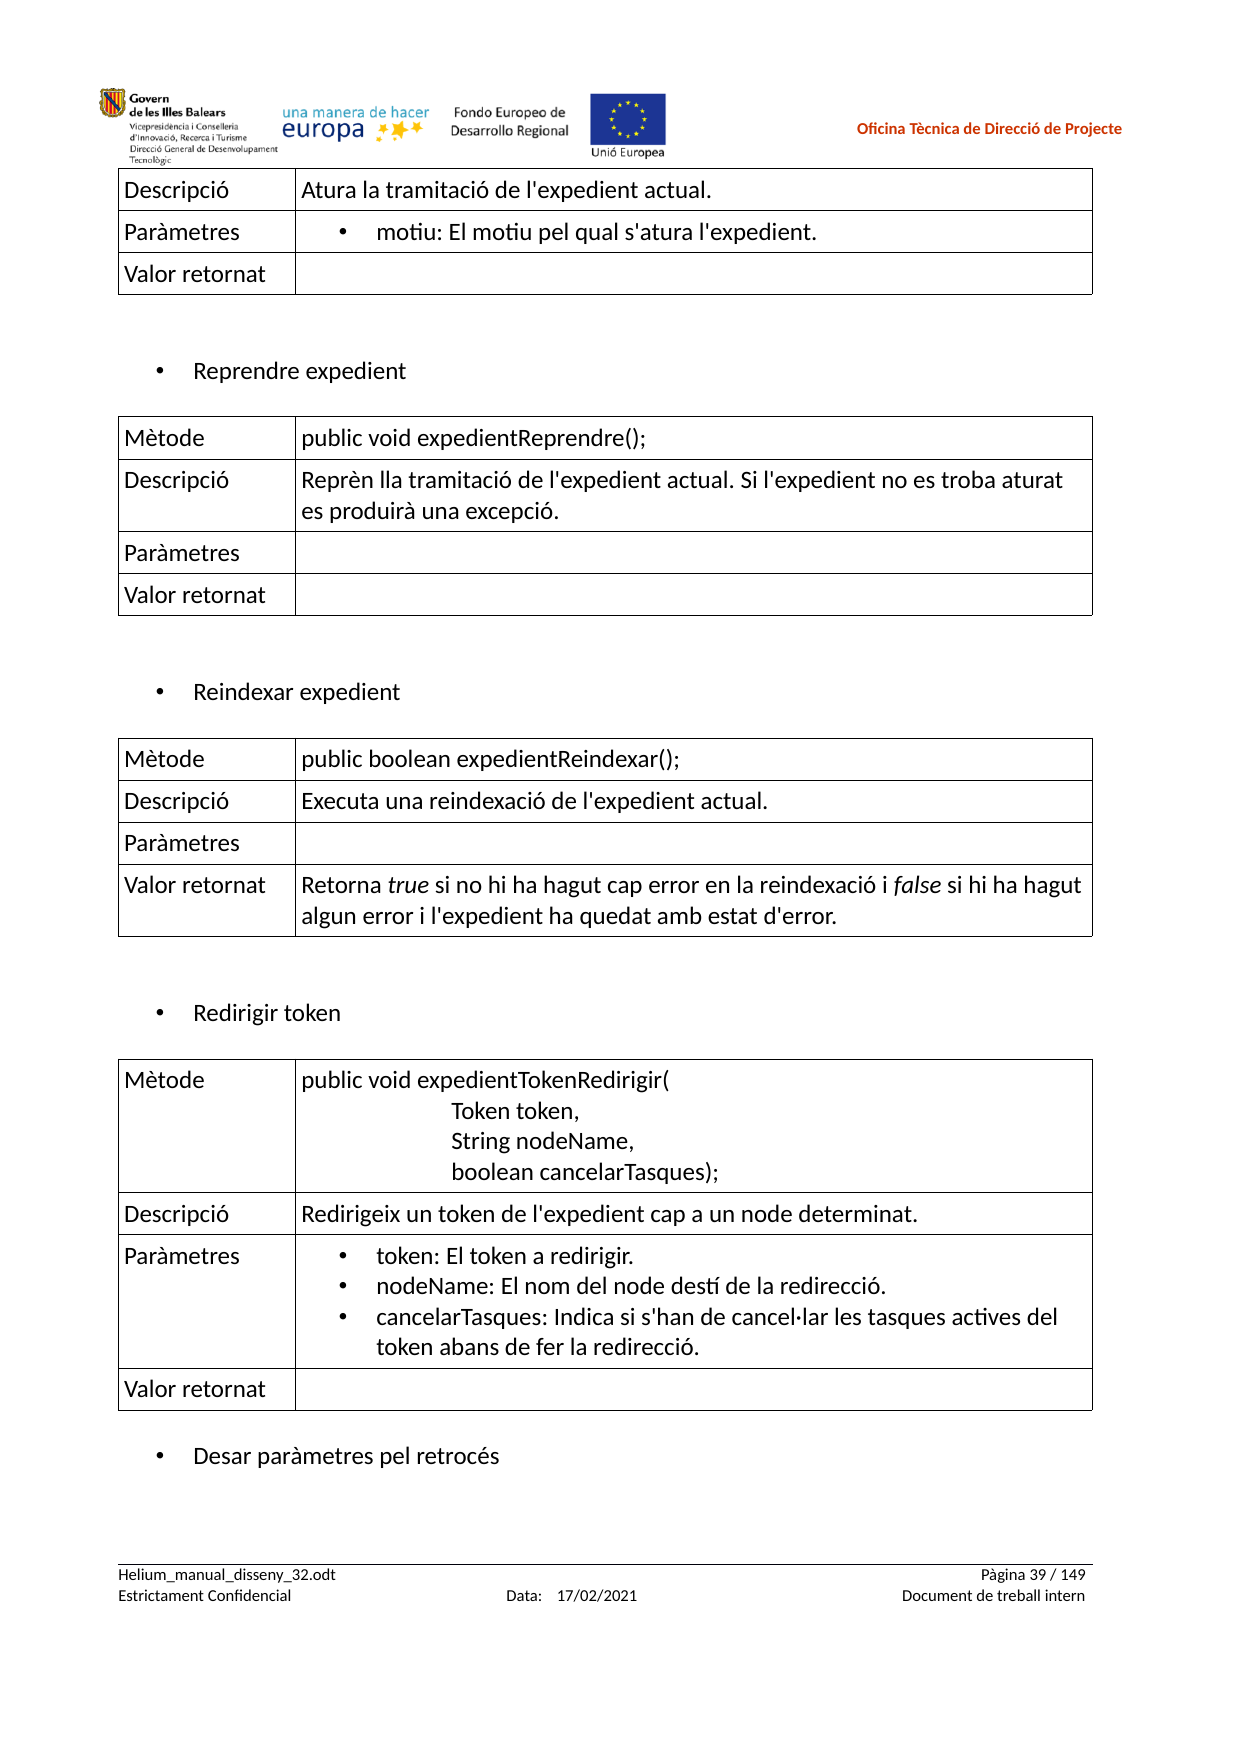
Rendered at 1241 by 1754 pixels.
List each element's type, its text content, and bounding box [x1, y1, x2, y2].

table_header public boolean expedientReindexar(); [296, 739, 1092, 779]
table_cell Descripció [119, 781, 295, 822]
table_header public void expedientTokenRedirigir( Token token, String nodeName, boolean cancelarTasques); [296, 1060, 1092, 1192]
table_cell motiu: El motiu pel qual s'atura l'expedient. [296, 211, 1092, 252]
table_cell Paràmetres [119, 823, 295, 864]
picture [99, 87, 668, 166]
table_cell token: El token a redirigir. nodeName: El nom del node destí de la redirecció. cancelarTasques: Indica si s'han de cancel·lar les tasques actives del token abans de fer la redirecció. [296, 1235, 1092, 1368]
table_cell Valor retornat [119, 1369, 295, 1410]
table_cell Descripció [119, 460, 295, 531]
table_cell Paràmetres [119, 1235, 295, 1368]
table_cell Descripció [119, 1193, 295, 1234]
table_header Mètode [119, 1060, 295, 1192]
table_cell Executa una reindexació de l'expedient actual. [296, 781, 1092, 822]
table_header public void expedientReprendre(); [296, 417, 1092, 458]
table_cell [296, 1369, 1092, 1410]
table_cell Paràmetres [119, 532, 295, 573]
table_cell Reprèn lla tramitació de l'expedient actual. Si l'expedient no es troba aturat es produirà una excepció. [296, 460, 1092, 531]
table_cell Retorna true si no hi ha hagut cap error en la reindexació i false si hi ha hagut algun error i l'expedient ha quedat amb estat d'error. [296, 865, 1092, 936]
list Reindexar expedient [156, 676, 1122, 707]
table_cell Descripció [119, 169, 295, 210]
table_header Mètode [119, 417, 295, 458]
table_cell [296, 532, 1092, 573]
table_cell Paràmetres [119, 211, 295, 252]
table_cell Valor retornat [119, 253, 295, 294]
table_cell [296, 574, 1092, 615]
table_cell Valor retornat [119, 865, 295, 936]
list Desar paràmetres pel retrocés [156, 1441, 1122, 1471]
table_cell [296, 253, 1092, 294]
table_cell [296, 823, 1092, 864]
list Reprendre expedient [156, 355, 1122, 386]
list Redirigir token [156, 997, 1122, 1028]
table_cell Atura la tramitació de l'expedient actual. [296, 169, 1092, 210]
table_cell Valor retornat [119, 574, 295, 615]
table_cell Redirigeix un token de l'expedient cap a un node determinat. [296, 1193, 1092, 1234]
table_header Mètode [119, 739, 295, 779]
